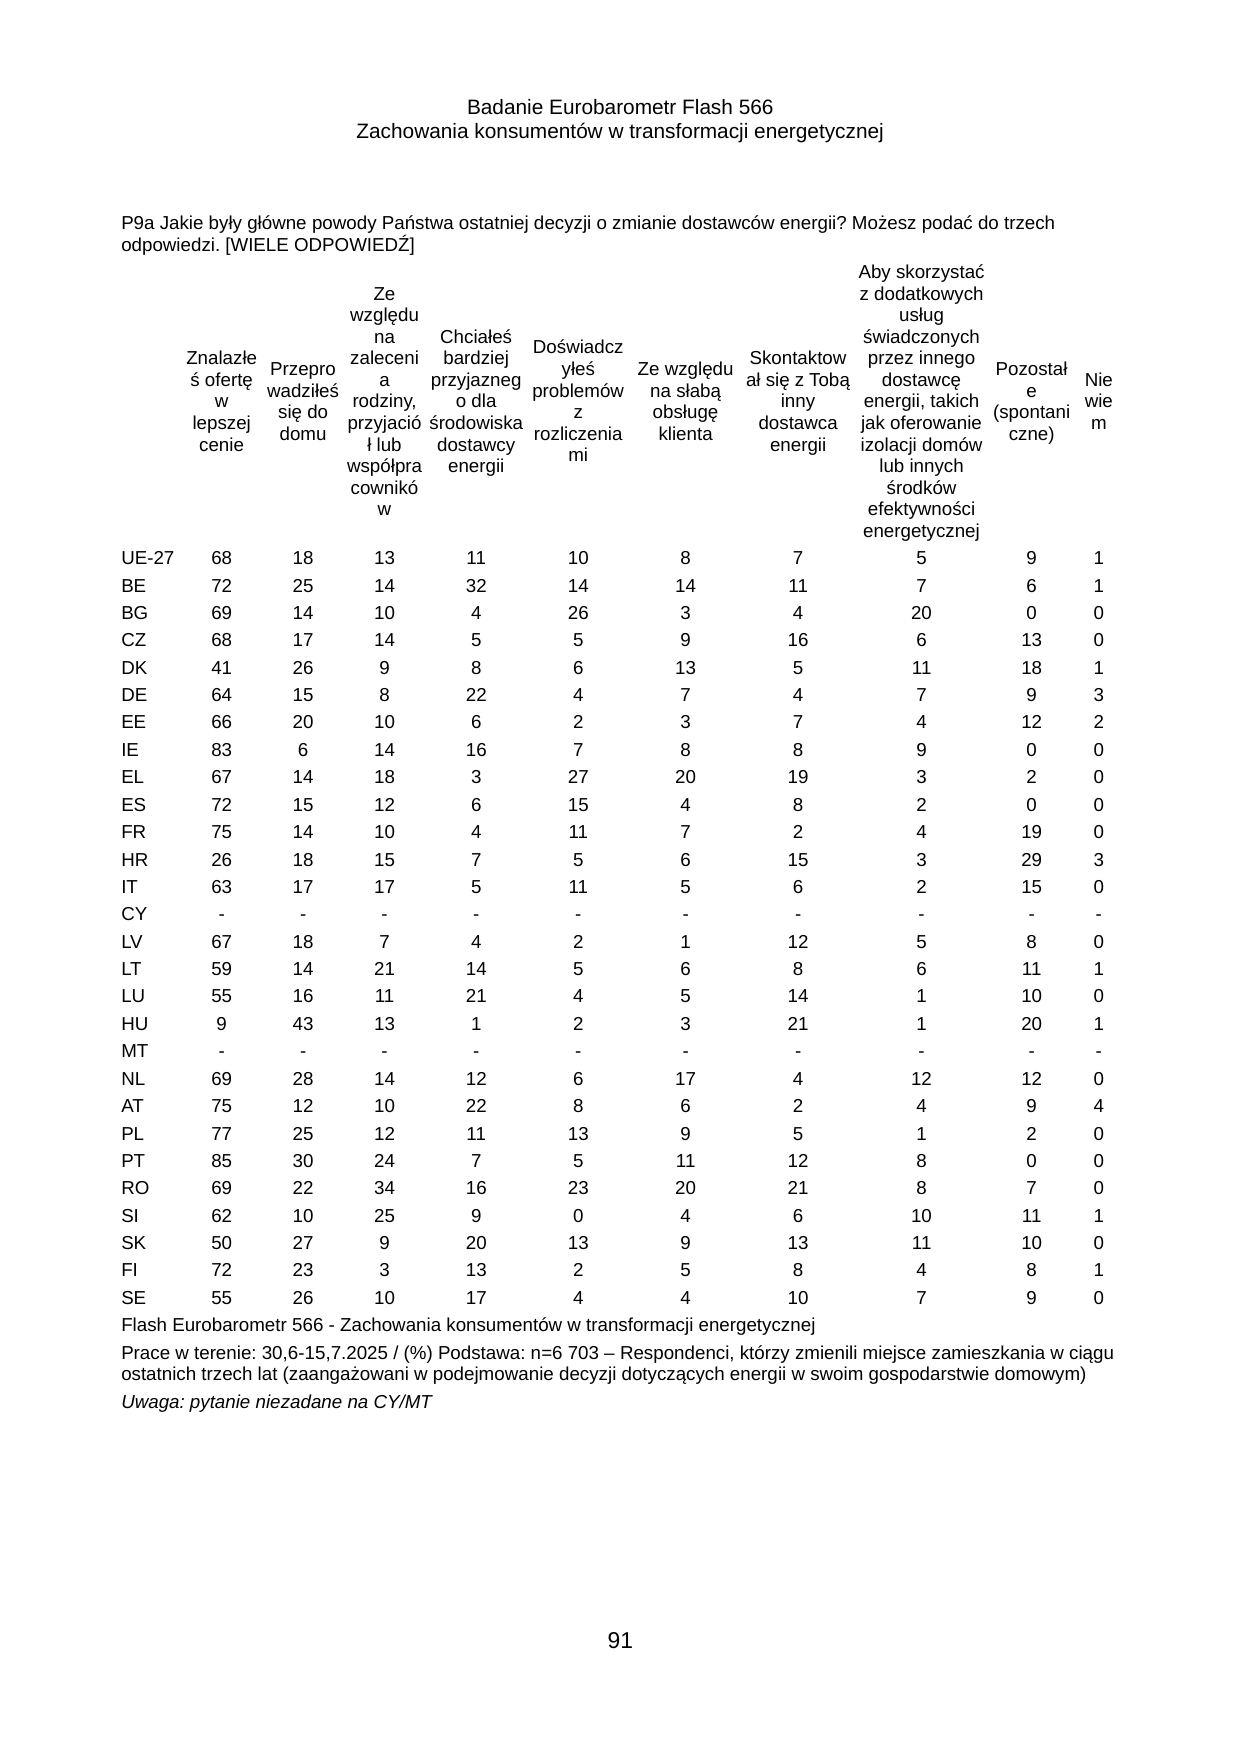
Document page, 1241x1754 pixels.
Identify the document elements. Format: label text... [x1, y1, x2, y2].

table_cell 9 [629, 626, 742, 654]
table_cell 8 [344, 681, 425, 708]
table_cell 10 [344, 1092, 425, 1119]
table_cell 11 [629, 1147, 742, 1174]
table_cell 9 [425, 1202, 527, 1229]
table_cell 14 [262, 818, 343, 845]
table_cell 9 [629, 1229, 742, 1256]
table_cell 0 [1074, 763, 1123, 791]
table_cell FI [118, 1256, 181, 1284]
table_cell 9 [854, 736, 988, 763]
table_cell 0 [1074, 983, 1123, 1010]
table_cell 26 [527, 599, 629, 626]
table_cell 19 [989, 818, 1074, 845]
table_cell 5 [742, 1119, 854, 1147]
table_cell 13 [527, 1119, 629, 1147]
table_cell 5 [854, 544, 988, 571]
table_cell - [262, 900, 343, 928]
table_cell LV [118, 928, 181, 955]
table_cell 8 [742, 736, 854, 763]
table_cell 11 [344, 983, 425, 1010]
table_cell 2 [527, 928, 629, 955]
table_cell NL [118, 1065, 181, 1092]
table_cell 5 [527, 955, 629, 982]
table_cell 5 [629, 1256, 742, 1284]
table_cell 10 [854, 1202, 988, 1229]
table_cell 3 [425, 763, 527, 791]
table_cell EL [118, 763, 181, 791]
table_cell 20 [989, 1010, 1074, 1037]
table_cell LU [118, 983, 181, 1010]
table_cell 0 [1074, 1284, 1123, 1311]
table_cell 5 [629, 983, 742, 1010]
table_cell 0 [1074, 1174, 1123, 1202]
table_cell 21 [344, 955, 425, 982]
table_cell 6 [742, 873, 854, 900]
table_cell 12 [989, 1065, 1074, 1092]
table_cell 72 [181, 1256, 262, 1284]
table_cell 3 [854, 845, 988, 873]
table_cell 10 [262, 1202, 343, 1229]
table_cell Skontaktował się z Tobą inny dostawca energii [742, 258, 854, 544]
table_cell 1 [1074, 571, 1123, 599]
table_cell Ze względu na zalecenia rodziny, przyjaciół lub współpracowników [344, 258, 425, 544]
table_cell 68 [181, 626, 262, 654]
table_cell LT [118, 955, 181, 982]
table_cell 8 [527, 1092, 629, 1119]
table_cell 18 [262, 928, 343, 955]
table_cell - [527, 1037, 629, 1064]
table_cell 22 [425, 681, 527, 708]
table_cell - [742, 1037, 854, 1064]
table_cell 6 [742, 1202, 854, 1229]
table_cell CZ [118, 626, 181, 654]
table_cell 66 [181, 709, 262, 736]
table_cell 17 [262, 873, 343, 900]
table_cell - [742, 900, 854, 928]
table_cell DE [118, 681, 181, 708]
table_cell 64 [181, 681, 262, 708]
table_cell SK [118, 1229, 181, 1256]
table_cell 6 [425, 709, 527, 736]
table_cell 15 [527, 791, 629, 818]
table_cell 3 [629, 709, 742, 736]
table_cell 11 [527, 818, 629, 845]
table_header P9a Jakie były główne powody Państwa ostatniej decyzji o zmianie dostawców energii? Możesz podać do trzech odpowiedzi. [WIELE ODPOWIEDŹ] [118, 209, 1123, 258]
table_cell 6 [262, 736, 343, 763]
table_cell 4 [425, 599, 527, 626]
table_cell - [1074, 900, 1123, 928]
table_cell 6 [629, 845, 742, 873]
table_cell IE [118, 736, 181, 763]
table_cell ES [118, 791, 181, 818]
table_cell 2 [989, 1119, 1074, 1147]
table_cell 7 [854, 1284, 988, 1311]
table_cell Aby skorzystać z dodatkowych usług świadczonych przez innego dostawcę energii, takich jak oferowanie izolacji domów lub innych środków efektywności energetycznej [854, 258, 988, 544]
table_cell 4 [854, 1092, 988, 1119]
table_cell 12 [262, 1092, 343, 1119]
table_cell 9 [989, 1092, 1074, 1119]
table_cell 14 [262, 955, 343, 982]
table_cell 0 [989, 791, 1074, 818]
table_cell 10 [742, 1284, 854, 1311]
table_cell 6 [425, 791, 527, 818]
table_cell 2 [527, 1010, 629, 1037]
table_cell - [344, 900, 425, 928]
table_cell 11 [742, 571, 854, 599]
table_cell 5 [527, 1147, 629, 1174]
table_cell SI [118, 1202, 181, 1229]
table_cell 7 [854, 571, 988, 599]
table_cell 4 [854, 1256, 988, 1284]
table_cell 7 [989, 1174, 1074, 1202]
table_cell 1 [854, 1010, 988, 1037]
table_cell 0 [989, 599, 1074, 626]
table_cell 19 [742, 763, 854, 791]
table_cell 6 [527, 1065, 629, 1092]
table_cell 72 [181, 571, 262, 599]
table_cell DK [118, 654, 181, 681]
table_cell 5 [527, 845, 629, 873]
table_cell 2 [989, 763, 1074, 791]
table_cell 25 [262, 571, 343, 599]
table_cell 16 [742, 626, 854, 654]
table_cell 5 [425, 873, 527, 900]
table_cell 18 [344, 763, 425, 791]
table_cell 4 [527, 1284, 629, 1311]
table_cell 69 [181, 1065, 262, 1092]
table_cell 8 [854, 1174, 988, 1202]
table_cell 0 [1074, 928, 1123, 955]
table_cell CY [118, 900, 181, 928]
table_cell 0 [989, 736, 1074, 763]
table_cell 69 [181, 599, 262, 626]
table_cell 20 [262, 709, 343, 736]
table_cell 8 [629, 544, 742, 571]
table_cell Przeprowadziłeś się do domu [262, 258, 343, 544]
table_cell Uwaga: pytanie niezadane na CY/MT [118, 1388, 1123, 1415]
table_cell 4 [742, 599, 854, 626]
table_cell 9 [989, 544, 1074, 571]
table_cell 5 [425, 626, 527, 654]
table_cell 8 [854, 1147, 988, 1174]
table_cell 6 [629, 1092, 742, 1119]
table_cell 59 [181, 955, 262, 982]
table_cell 85 [181, 1147, 262, 1174]
table_cell 4 [629, 1284, 742, 1311]
table_cell 77 [181, 1119, 262, 1147]
table_cell 9 [989, 1284, 1074, 1311]
table_cell 6 [989, 571, 1074, 599]
table_cell 8 [989, 1256, 1074, 1284]
table_cell 11 [854, 1229, 988, 1256]
table_cell 10 [527, 544, 629, 571]
table_cell 11 [527, 873, 629, 900]
table_cell - [262, 1037, 343, 1064]
table_cell 8 [742, 1256, 854, 1284]
table_cell - [181, 1037, 262, 1064]
table_cell 28 [262, 1065, 343, 1092]
table_cell 16 [425, 1174, 527, 1202]
table_cell 1 [1074, 654, 1123, 681]
table_cell 21 [742, 1010, 854, 1037]
table_cell 14 [425, 955, 527, 982]
table_cell - [629, 1037, 742, 1064]
table_cell EE [118, 709, 181, 736]
table_cell 1 [425, 1010, 527, 1037]
table_cell PL [118, 1119, 181, 1147]
table_cell - [527, 900, 629, 928]
table_cell 63 [181, 873, 262, 900]
table_cell 12 [344, 791, 425, 818]
table_cell 27 [527, 763, 629, 791]
table_cell 20 [854, 599, 988, 626]
table_cell - [989, 900, 1074, 928]
table_cell 29 [989, 845, 1074, 873]
table_cell 0 [1074, 626, 1123, 654]
table_cell Ze względu na słabą obsługę klienta [629, 258, 742, 544]
table_cell 3 [344, 1256, 425, 1284]
table_cell 3 [1074, 845, 1123, 873]
table_cell 13 [527, 1229, 629, 1256]
table_cell 2 [854, 873, 988, 900]
table_cell 0 [1074, 873, 1123, 900]
table_cell 23 [262, 1256, 343, 1284]
table_cell - [854, 900, 988, 928]
table_cell 8 [742, 955, 854, 982]
table_cell 1 [1074, 1256, 1123, 1284]
table_cell 72 [181, 791, 262, 818]
table_cell 41 [181, 654, 262, 681]
table_cell 9 [344, 1229, 425, 1256]
table_cell 4 [1074, 1092, 1123, 1119]
table_cell 1 [854, 983, 988, 1010]
table_cell 14 [344, 626, 425, 654]
table_cell FR [118, 818, 181, 845]
table_cell 4 [854, 709, 988, 736]
table_cell 10 [344, 709, 425, 736]
table_cell 4 [742, 681, 854, 708]
table_cell 1 [1074, 1010, 1123, 1037]
table_cell 11 [425, 544, 527, 571]
table_cell PT [118, 1147, 181, 1174]
table_cell 22 [425, 1092, 527, 1119]
table_cell 7 [629, 818, 742, 845]
table_cell 15 [262, 791, 343, 818]
table_cell 9 [344, 654, 425, 681]
table_cell 14 [527, 571, 629, 599]
table_cell 14 [742, 983, 854, 1010]
table_cell 18 [262, 845, 343, 873]
table_cell RO [118, 1174, 181, 1202]
table_cell - [425, 900, 527, 928]
table_cell 14 [344, 1065, 425, 1092]
table_cell 14 [344, 571, 425, 599]
table_cell 5 [527, 626, 629, 654]
table_cell 4 [425, 818, 527, 845]
table_cell 12 [344, 1119, 425, 1147]
table_cell 13 [425, 1256, 527, 1284]
table_cell 0 [1074, 1119, 1123, 1147]
table_cell 0 [1074, 1147, 1123, 1174]
table_cell 17 [629, 1065, 742, 1092]
table_cell 7 [527, 736, 629, 763]
table_cell HR [118, 845, 181, 873]
table_cell 4 [742, 1065, 854, 1092]
table_cell 20 [629, 763, 742, 791]
table_cell 30 [262, 1147, 343, 1174]
table_cell 9 [181, 1010, 262, 1037]
table_cell 0 [989, 1147, 1074, 1174]
table_cell 13 [742, 1229, 854, 1256]
table_cell 12 [742, 928, 854, 955]
table_cell 16 [262, 983, 343, 1010]
table_cell 17 [262, 626, 343, 654]
table_cell AT [118, 1092, 181, 1119]
table_cell 21 [742, 1174, 854, 1202]
table_cell 3 [629, 599, 742, 626]
table_cell 10 [344, 599, 425, 626]
table_cell 25 [344, 1202, 425, 1229]
table_cell 1 [854, 1119, 988, 1147]
table_cell 9 [629, 1119, 742, 1147]
table_cell 15 [262, 681, 343, 708]
table_cell 14 [344, 736, 425, 763]
table_cell 14 [262, 599, 343, 626]
table_cell 9 [989, 681, 1074, 708]
table_cell 2 [854, 791, 988, 818]
table_cell 15 [344, 845, 425, 873]
table_cell 67 [181, 928, 262, 955]
table_cell 7 [425, 845, 527, 873]
table_cell 75 [181, 1092, 262, 1119]
table_cell HU [118, 1010, 181, 1037]
table_cell 11 [854, 654, 988, 681]
table_cell 6 [629, 955, 742, 982]
table_cell 1 [1074, 1202, 1123, 1229]
table_cell - [1074, 1037, 1123, 1064]
table_cell 15 [742, 845, 854, 873]
table_cell 11 [989, 1202, 1074, 1229]
table_cell 20 [425, 1229, 527, 1256]
table_cell 6 [527, 654, 629, 681]
table_cell 25 [262, 1119, 343, 1147]
table_cell 0 [1074, 791, 1123, 818]
table_cell [118, 258, 181, 544]
table_cell 10 [989, 1229, 1074, 1256]
table_cell 8 [989, 928, 1074, 955]
table_cell 4 [854, 818, 988, 845]
table_cell 68 [181, 544, 262, 571]
table_cell - [629, 900, 742, 928]
table_cell 0 [1074, 818, 1123, 845]
table_cell 2 [527, 1256, 629, 1284]
table_cell 0 [1074, 1229, 1123, 1256]
table_cell 7 [854, 681, 988, 708]
table_cell 55 [181, 1284, 262, 1311]
table_cell 22 [262, 1174, 343, 1202]
table_cell 18 [989, 654, 1074, 681]
table_cell 6 [854, 626, 988, 654]
table_cell - [344, 1037, 425, 1064]
table_cell 0 [527, 1202, 629, 1229]
table_cell 10 [344, 818, 425, 845]
table_cell 8 [629, 736, 742, 763]
table_cell 11 [425, 1119, 527, 1147]
table_cell Doświadczyłeś problemów z rozliczeniami [527, 258, 629, 544]
table_cell 0 [1074, 599, 1123, 626]
table_cell - [425, 1037, 527, 1064]
table_cell 13 [344, 544, 425, 571]
table_cell 27 [262, 1229, 343, 1256]
table_cell 67 [181, 763, 262, 791]
table_cell 0 [1074, 1065, 1123, 1092]
table_cell 4 [425, 928, 527, 955]
table_cell 5 [742, 654, 854, 681]
table_cell 4 [527, 681, 629, 708]
table_cell 10 [989, 983, 1074, 1010]
table_cell 4 [629, 1202, 742, 1229]
table_cell 7 [629, 681, 742, 708]
table_cell BG [118, 599, 181, 626]
table_cell 83 [181, 736, 262, 763]
table_cell 75 [181, 818, 262, 845]
table_cell 15 [989, 873, 1074, 900]
table_cell - [181, 900, 262, 928]
table_cell 23 [527, 1174, 629, 1202]
table_cell 13 [344, 1010, 425, 1037]
table_cell 5 [854, 928, 988, 955]
table_cell 4 [629, 791, 742, 818]
table_cell 13 [989, 626, 1074, 654]
table_cell Pozostałe (spontaniczne) [989, 258, 1074, 544]
table_cell 26 [262, 1284, 343, 1311]
table_cell Nie wiem [1074, 258, 1123, 544]
table_cell 55 [181, 983, 262, 1010]
table_cell 7 [344, 928, 425, 955]
table_cell - [854, 1037, 988, 1064]
table_cell IT [118, 873, 181, 900]
table_cell 8 [425, 654, 527, 681]
table_cell 16 [425, 736, 527, 763]
table_cell 3 [854, 763, 988, 791]
table_cell 6 [854, 955, 988, 982]
table_cell 13 [629, 654, 742, 681]
table_cell 7 [742, 544, 854, 571]
table_cell Flash Eurobarometr 566 - Zachowania konsumentów w transformacji energetycznej [118, 1311, 1123, 1338]
table_cell 24 [344, 1147, 425, 1174]
table_cell 26 [262, 654, 343, 681]
table_cell 11 [989, 955, 1074, 982]
table_cell 7 [742, 709, 854, 736]
table_cell 14 [262, 763, 343, 791]
table_cell Znalazłeś ofertę w lepszej cenie [181, 258, 262, 544]
table_cell 21 [425, 983, 527, 1010]
table_cell 12 [425, 1065, 527, 1092]
table_cell 2 [1074, 709, 1123, 736]
table_cell 7 [425, 1147, 527, 1174]
table_cell Chciałeś bardziej przyjaznego dla środowiska dostawcy energii [425, 258, 527, 544]
table_cell 12 [989, 709, 1074, 736]
table_cell UE-27 [118, 544, 181, 571]
table_cell 17 [344, 873, 425, 900]
table_cell 12 [742, 1147, 854, 1174]
table_cell Prace w terenie: 30,6-15,7.2025 / (%) Podstawa: n=6 703 – Respondenci, którzy zmienili miejsce zamieszkania w ciągu ostatnich trzech lat (zaangażowani w podejmowanie decyzji dotyczących energii w swoim gospodarstwie domowym) [118, 1339, 1123, 1387]
table_cell MT [118, 1037, 181, 1064]
table_cell 1 [1074, 544, 1123, 571]
table_cell 12 [854, 1065, 988, 1092]
table_cell 50 [181, 1229, 262, 1256]
table_cell 8 [742, 791, 854, 818]
table_cell 69 [181, 1174, 262, 1202]
table_cell 0 [1074, 736, 1123, 763]
table_cell 2 [527, 709, 629, 736]
table_cell 17 [425, 1284, 527, 1311]
table_cell 62 [181, 1202, 262, 1229]
table_cell 20 [629, 1174, 742, 1202]
table_cell BE [118, 571, 181, 599]
table_cell 3 [1074, 681, 1123, 708]
table_cell 5 [629, 873, 742, 900]
table_cell 34 [344, 1174, 425, 1202]
table_cell 3 [629, 1010, 742, 1037]
table_cell 14 [629, 571, 742, 599]
table_cell 1 [629, 928, 742, 955]
table_cell 32 [425, 571, 527, 599]
table_cell 1 [1074, 955, 1123, 982]
table_cell - [989, 1037, 1074, 1064]
table_cell 26 [181, 845, 262, 873]
table_cell SE [118, 1284, 181, 1311]
table_cell 4 [527, 983, 629, 1010]
table_cell 2 [742, 1092, 854, 1119]
table_cell 2 [742, 818, 854, 845]
table_cell 43 [262, 1010, 343, 1037]
table_cell 10 [344, 1284, 425, 1311]
table_cell 18 [262, 544, 343, 571]
